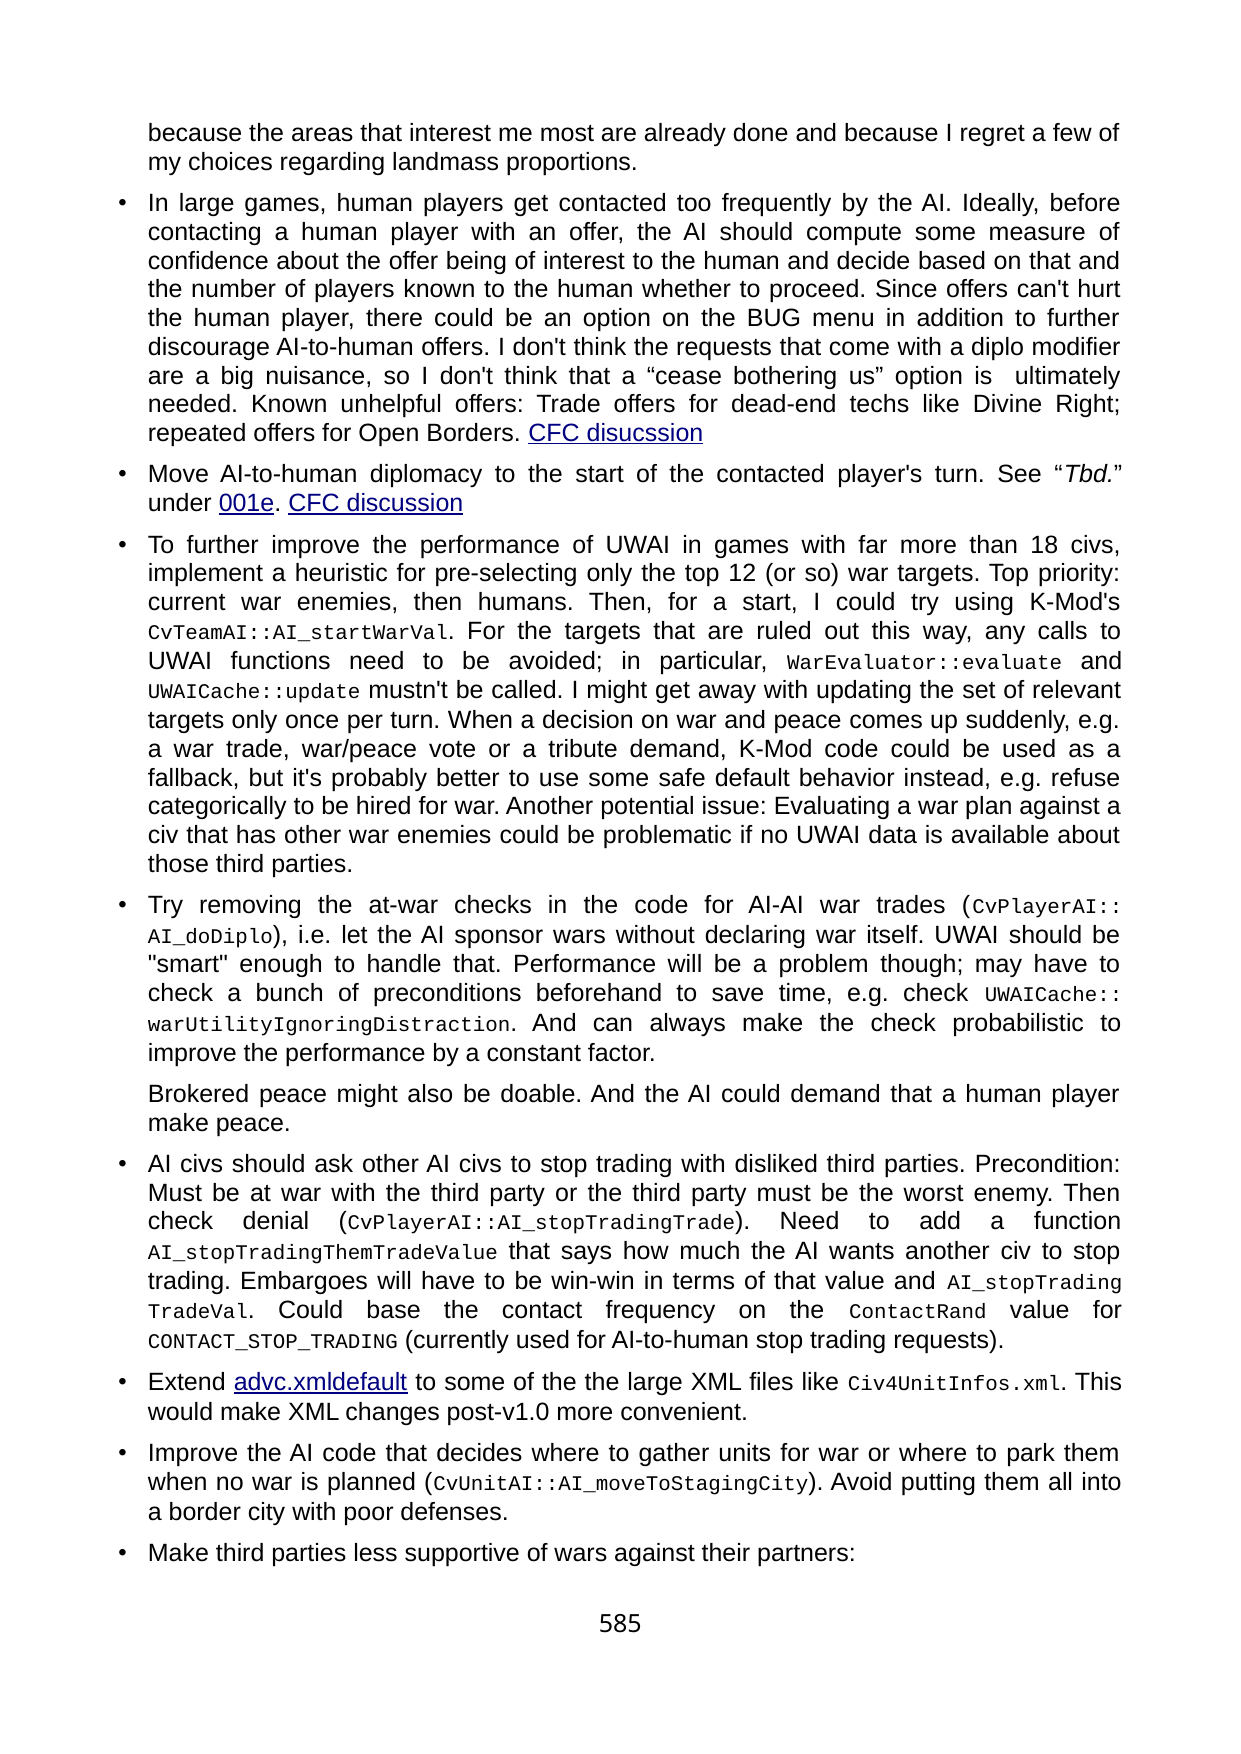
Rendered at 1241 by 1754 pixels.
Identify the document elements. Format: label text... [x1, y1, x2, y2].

list In large games, human players get contacted too frequently by the AI. Ideally, before contacting a human player with an offer, the AI should compute some measure of confidence about the offer being of interest to the human and decide based on that and the number of players known to the human whether to proceed. Since offers can't hurt the human player, there could be an option on the BUG menu in addition to further discourage AI-to-human offers. I don't think the requests that come with a diplo modifier are a big nuisance, so I don't think that a “cease bothering us” option is ultimately needed. Known unhelpful offers: Trade offers for dead-end techs like Divine Right; repeated offers for Open Borders. CFC disucssion [118, 188, 1122, 447]
list To further improve the performance of UWAI in games with far more than 18 civs, implement a heuristic for pre-selecting only the top 12 (or so) war targets. Top priority: current war enemies, then humans. Then, for a start, I could try using K-Mod's CvTeamAI::AI_startWarVal. For the targets that are ruled out this way, any calls to UWAI functions need to be avoided; in particular, WarEvaluator::evaluate and UWAICache::update mustn't be called. I might get away with updating the set of relevant targets only once per turn. When a decision on war and peace comes up suddenly, e.g. a war trade, war/peace vote or a tribute demand, K-Mod code could be used as a fallback, but it's probably better to use some safe default behavior instead, e.g. refuse categorically to be hired for war. Another potential issue: Evaluating a war plan against a civ that has other war enemies could be problematic if no UWAI data is available about those third parties. [118, 529, 1122, 877]
list Try removing the at-war checks in the code for AI-AI war trades (CvPlayerAI:: AI_doDiplo), i.e. let the AI sponsor wars without declaring war itself. UWAI should be "smart" enough to handle that. Performance will be a problem though; may have to check a bunch of preconditions beforehand to save time, e.g. check UWAICache:: warUtilityIgnoringDistraction. And can always make the check probabilistic to improve the performance by a constant factor. [118, 890, 1122, 1066]
list Improve the AI code that decides where to gather units for war or where to park them when no war is planned (CvUnitAI::AI_moveToStagingCity). Avoid putting them all into a border city with poor defenses. [118, 1438, 1122, 1526]
list Brokered peace might also be doable. And the AI could demand that a human player make peace. [118, 1079, 1122, 1136]
list Extend advc.xmldefault to some of the the large XML files like Civ4UnitInfos.xml. This would make XML changes post-v1.0 more convenient. [118, 1367, 1122, 1426]
list Make third parties less supportive of wars against their partners: [118, 1538, 1122, 1567]
list AI civs should ask other AI civs to stop trading with disliked third parties. Precondition: Must be at war with the third party or the third party must be the worst enemy. Then check denial (CvPlayerAI::AI_stopTradingTrade). Need to add a function AI_stopTradingThemTradeValue that says how much the AI wants another civ to stop trading. Embargoes will have to be win-win in terms of that value and AI_stopTrading TradeVal. Could base the contact frequency on the ContactRand value for CONTACT_STOP_TRADING (currently used for AI-to-human stop trading requests). [118, 1149, 1122, 1355]
list Move AI-to-human diplomacy to the start of the contacted player's turn. See “Tbd.” under 001e. CFC discussion [118, 459, 1122, 517]
list because the areas that interest me most are already done and because I regret a few of my choices regarding landmass proportions. [118, 118, 1122, 176]
